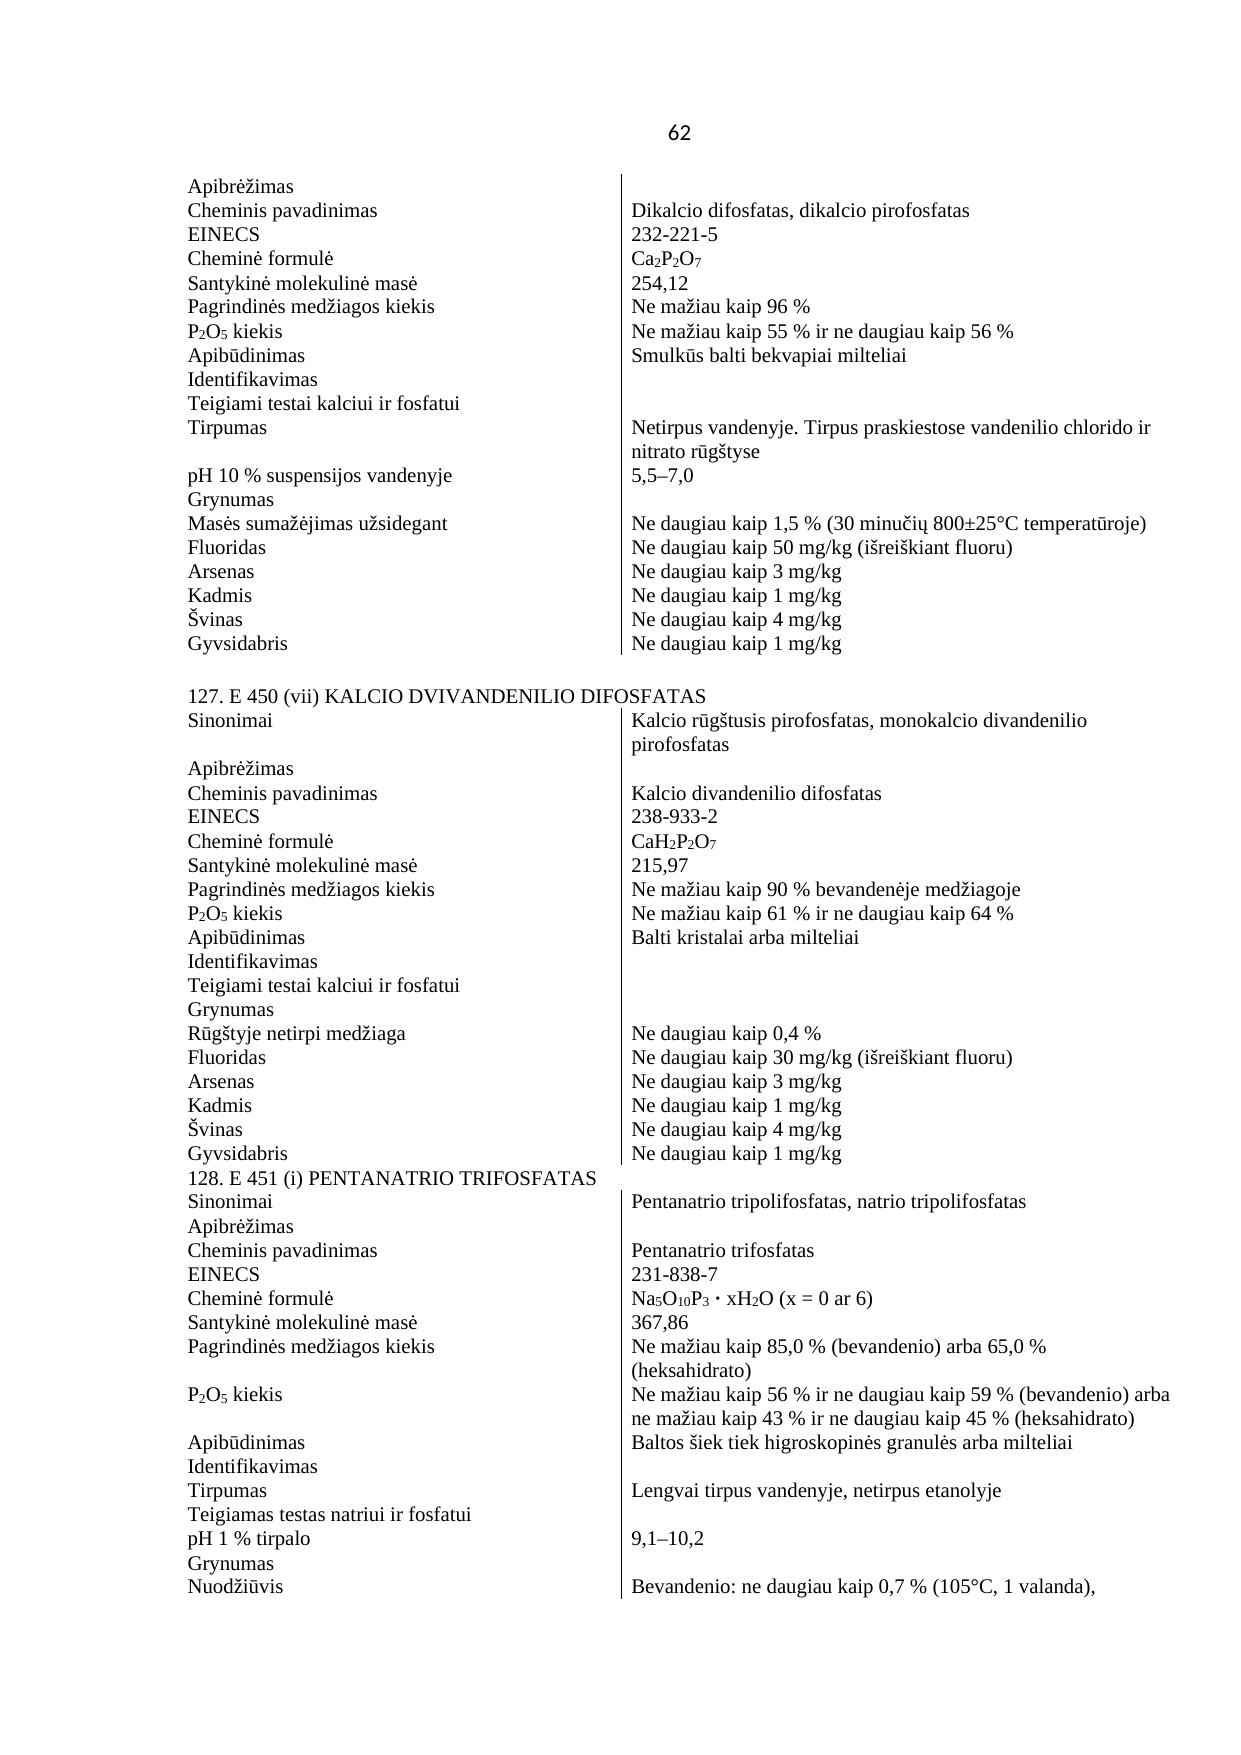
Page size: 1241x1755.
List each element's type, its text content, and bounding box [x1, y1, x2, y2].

table_cell Sinonimai [177, 1190, 621, 1213]
table_cell Cheminė formulė [177, 246, 621, 270]
table_header 127. E 450 (vii) KALCIO DVIVANDENILIO DIFOSFATAS [177, 684, 1181, 708]
table_cell P2O5 kiekis [177, 319, 621, 343]
table_cell Ne daugiau kaip 3 mg/kg [622, 1069, 1181, 1093]
table_cell Ne daugiau kaip 50 mg/kg (išreiškiant fluoru) [622, 535, 1181, 559]
table_cell [622, 367, 1181, 391]
table_cell Lengvai tirpus vandenyje, netirpus etanolyje [622, 1478, 1181, 1502]
table_cell Apibūdinimas [177, 925, 621, 949]
table_cell Na5O10P3 · xH2O (x = 0 ar 6) [622, 1286, 1181, 1310]
table_cell Ne daugiau kaip 4 mg/kg [622, 607, 1181, 631]
table_cell Kalcio divandenilio difosfatas [622, 780, 1181, 804]
table_cell Švinas [177, 607, 621, 631]
table_cell Baltos šiek tiek higroskopinės granulės arba milteliai [622, 1430, 1181, 1454]
table_cell Bevandenio: ne daugiau kaip 0,7 % (105°C, 1 valanda), [622, 1575, 1181, 1598]
table_cell Identifikavimas [177, 367, 621, 391]
table_cell Fluoridas [177, 1045, 621, 1069]
table_cell Ca2P2O7 [622, 246, 1181, 270]
table_cell Arsenas [177, 559, 621, 583]
table_cell Fluoridas [177, 535, 621, 559]
table_cell Kadmis [177, 1093, 621, 1117]
table_cell Masės sumažėjimas užsidegant [177, 511, 621, 535]
table_cell Ne daugiau kaip 30 mg/kg (išreiškiant fluoru) [622, 1045, 1181, 1069]
table_cell Kalcio rūgštusis pirofosfatas, monokalcio divandenilio pirofosfatas [622, 708, 1181, 756]
table_cell Dikalcio difosfatas, dikalcio pirofosfatas [622, 198, 1181, 222]
table_cell Ne mažiau kaip 85,0 % (bevandenio) arba 65,0 % (heksahidrato) [622, 1334, 1181, 1382]
table_cell Santykinė molekulinė masė [177, 1310, 621, 1334]
table_cell Ne mažiau kaip 61 % ir ne daugiau kaip 64 % [622, 901, 1181, 925]
table_cell Pagrindinės medžiagos kiekis [177, 295, 621, 318]
table_cell Pentanatrio trifosfatas [622, 1238, 1181, 1262]
table_cell Apibrėžimas [177, 756, 621, 780]
table_cell Cheminė formulė [177, 829, 621, 853]
table_cell Rūgštyje netirpi medžiaga [177, 1021, 621, 1045]
table_cell P2O5 kiekis [177, 1382, 621, 1430]
table_cell [622, 756, 1181, 780]
table_cell 254,12 [622, 270, 1181, 294]
table_cell Pagrindinės medžiagos kiekis [177, 877, 621, 901]
table_cell 238-933-2 [622, 805, 1181, 828]
table_cell Apibrėžimas [177, 174, 621, 198]
table_cell Grynumas [177, 487, 621, 511]
table_cell Identifikavimas [177, 1454, 621, 1478]
table_cell CaH2P2O7 [622, 829, 1181, 853]
table_cell [622, 973, 1181, 997]
table_cell Cheminis pavadinimas [177, 780, 621, 804]
table_cell Santykinė molekulinė masė [177, 853, 621, 877]
table_cell EINECS [177, 805, 621, 828]
table_cell Apibrėžimas [177, 1214, 621, 1238]
table_cell Teigiami testai kalciui ir fosfatui [177, 391, 621, 415]
table_cell Cheminis pavadinimas [177, 198, 621, 222]
table_cell Santykinė molekulinė masė [177, 270, 621, 294]
table_cell Ne daugiau kaip 1 mg/kg [622, 583, 1181, 607]
table_cell P2O5 kiekis [177, 901, 621, 925]
table_cell 367,86 [622, 1310, 1181, 1334]
table_cell Gyvsidabris [177, 631, 621, 655]
table_cell [622, 997, 1181, 1021]
table_cell Ne mažiau kaip 96 % [622, 295, 1181, 318]
table_cell [622, 1550, 1181, 1574]
table_cell [622, 391, 1181, 415]
table_cell Kadmis [177, 583, 621, 607]
table_cell Ne daugiau kaip 4 mg/kg [622, 1117, 1181, 1141]
table_cell Tirpumas [177, 415, 621, 463]
table_cell 9,1–10,2 [622, 1526, 1181, 1550]
table_cell Tirpumas [177, 1478, 621, 1502]
table_cell Švinas [177, 1117, 621, 1141]
table_cell pH 1 % tirpalo [177, 1526, 621, 1550]
table_cell 215,97 [622, 853, 1181, 877]
table_cell Sinonimai [177, 708, 621, 756]
table_cell Gyvsidabris [177, 1141, 621, 1165]
table_cell Cheminis pavadinimas [177, 1238, 621, 1262]
table_cell [622, 1454, 1181, 1478]
table_cell Ne mažiau kaip 56 % ir ne daugiau kaip 59 % (bevandenio) arba ne mažiau kaip 43 % ir ne daugiau kaip 45 % (heksahidrato) [622, 1382, 1181, 1430]
table_cell [622, 487, 1181, 511]
table_cell 232-221-5 [622, 222, 1181, 246]
table_cell Grynumas [177, 997, 621, 1021]
table_cell Netirpus vandenyje. Tirpus praskiestose vandenilio chlorido ir nitrato rūgštyse [622, 415, 1181, 463]
table_cell Cheminė formulė [177, 1286, 621, 1310]
table_cell Ne daugiau kaip 1 mg/kg [622, 1141, 1181, 1165]
table_cell Grynumas [177, 1550, 621, 1574]
table_cell Ne daugiau kaip 1 mg/kg [622, 631, 1181, 655]
table_cell 231-838-7 [622, 1262, 1181, 1286]
table_cell Ne daugiau kaip 0,4 % [622, 1021, 1181, 1045]
table_cell EINECS [177, 1262, 621, 1286]
table_cell Ne daugiau kaip 1 mg/kg [622, 1093, 1181, 1117]
table_cell [622, 949, 1181, 973]
table_cell EINECS [177, 222, 621, 246]
table_cell [622, 1214, 1181, 1238]
table_cell Ne mažiau kaip 55 % ir ne daugiau kaip 56 % [622, 319, 1181, 343]
table_cell Pentanatrio tripolifosfatas, natrio tripolifosfatas [622, 1190, 1181, 1213]
table_cell Pagrindinės medžiagos kiekis [177, 1334, 621, 1382]
table_cell Teigiamas testas natriui ir fosfatui [177, 1502, 621, 1526]
table_cell Smulkūs balti bekvapiai milteliai [622, 343, 1181, 367]
table_cell pH 10 % suspensijos vandenyje [177, 463, 621, 487]
table_cell Apibūdinimas [177, 343, 621, 367]
table_cell Teigiami testai kalciui ir fosfatui [177, 973, 621, 997]
table_cell [622, 1502, 1181, 1526]
table_cell Nuodžiūvis [177, 1575, 621, 1598]
table_cell Ne mažiau kaip 90 % bevandenėje medžiagoje [622, 877, 1181, 901]
table_cell Balti kristalai arba milteliai [622, 925, 1181, 949]
table_cell 5,5–7,0 [622, 463, 1181, 487]
table_cell [622, 174, 1181, 198]
table_cell Ne daugiau kaip 3 mg/kg [622, 559, 1181, 583]
table_cell Apibūdinimas [177, 1430, 621, 1454]
table_cell 128. E 451 (i) PENTANATRIO TRIFOSFATAS [177, 1165, 1181, 1189]
table_cell Identifikavimas [177, 949, 621, 973]
table_cell Arsenas [177, 1069, 621, 1093]
table_cell Ne daugiau kaip 1,5 % (30 minučių 800±25°C temperatūroje) [622, 511, 1181, 535]
